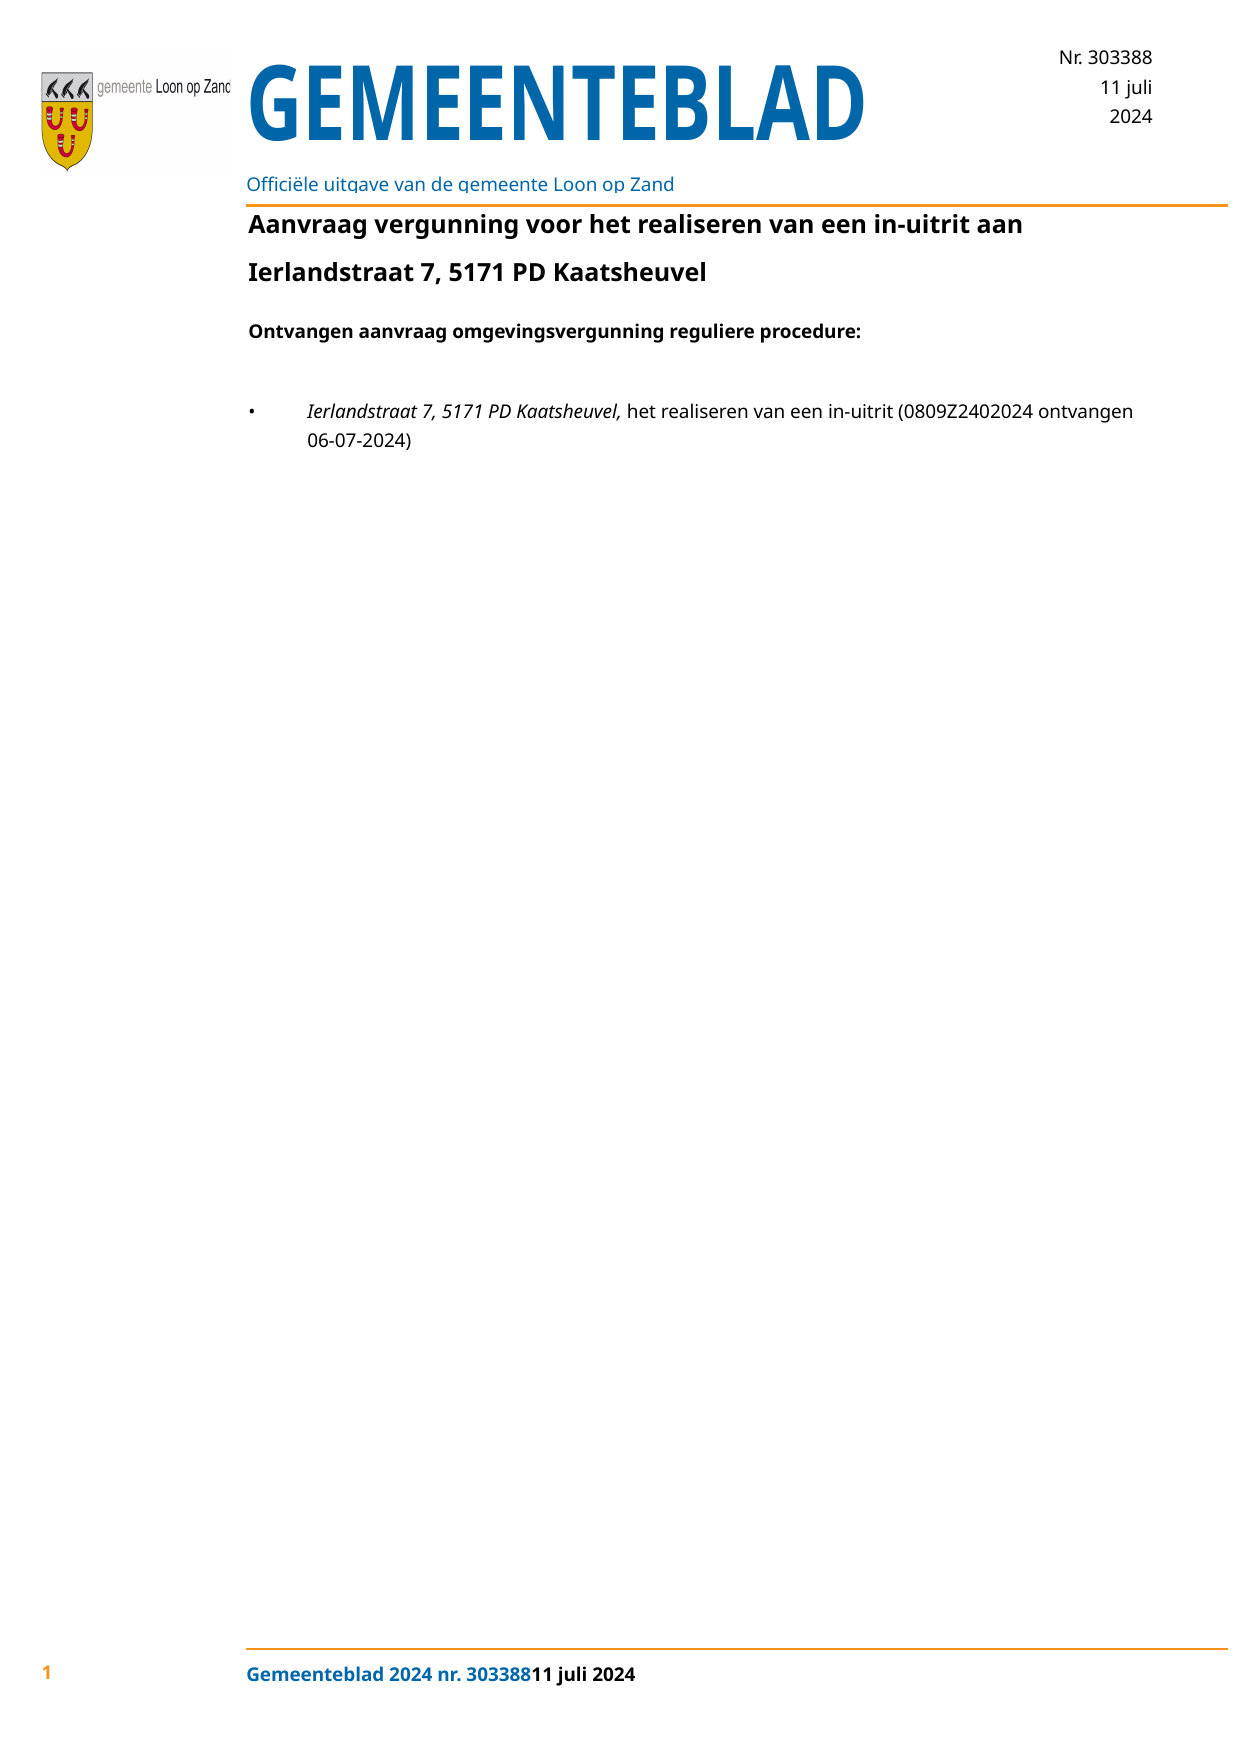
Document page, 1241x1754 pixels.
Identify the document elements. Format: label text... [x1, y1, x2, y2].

text Aanvraag vergunning voor het realiseren van een in-uitrit aan Ierlandstraat 7, 5171 PD Kaatsheuvel [248, 207, 1152, 288]
picture [41, 47, 231, 172]
list Ierlandstraat 7, 5171 PD Kaatsheuvel, het realiseren van een in-uitrit (0809Z2402024 ontvangen 06-07-2024) [248, 398, 1152, 453]
text Ontvangen aanvraag omgevingsvergunning reguliere procedure: [248, 318, 1152, 344]
